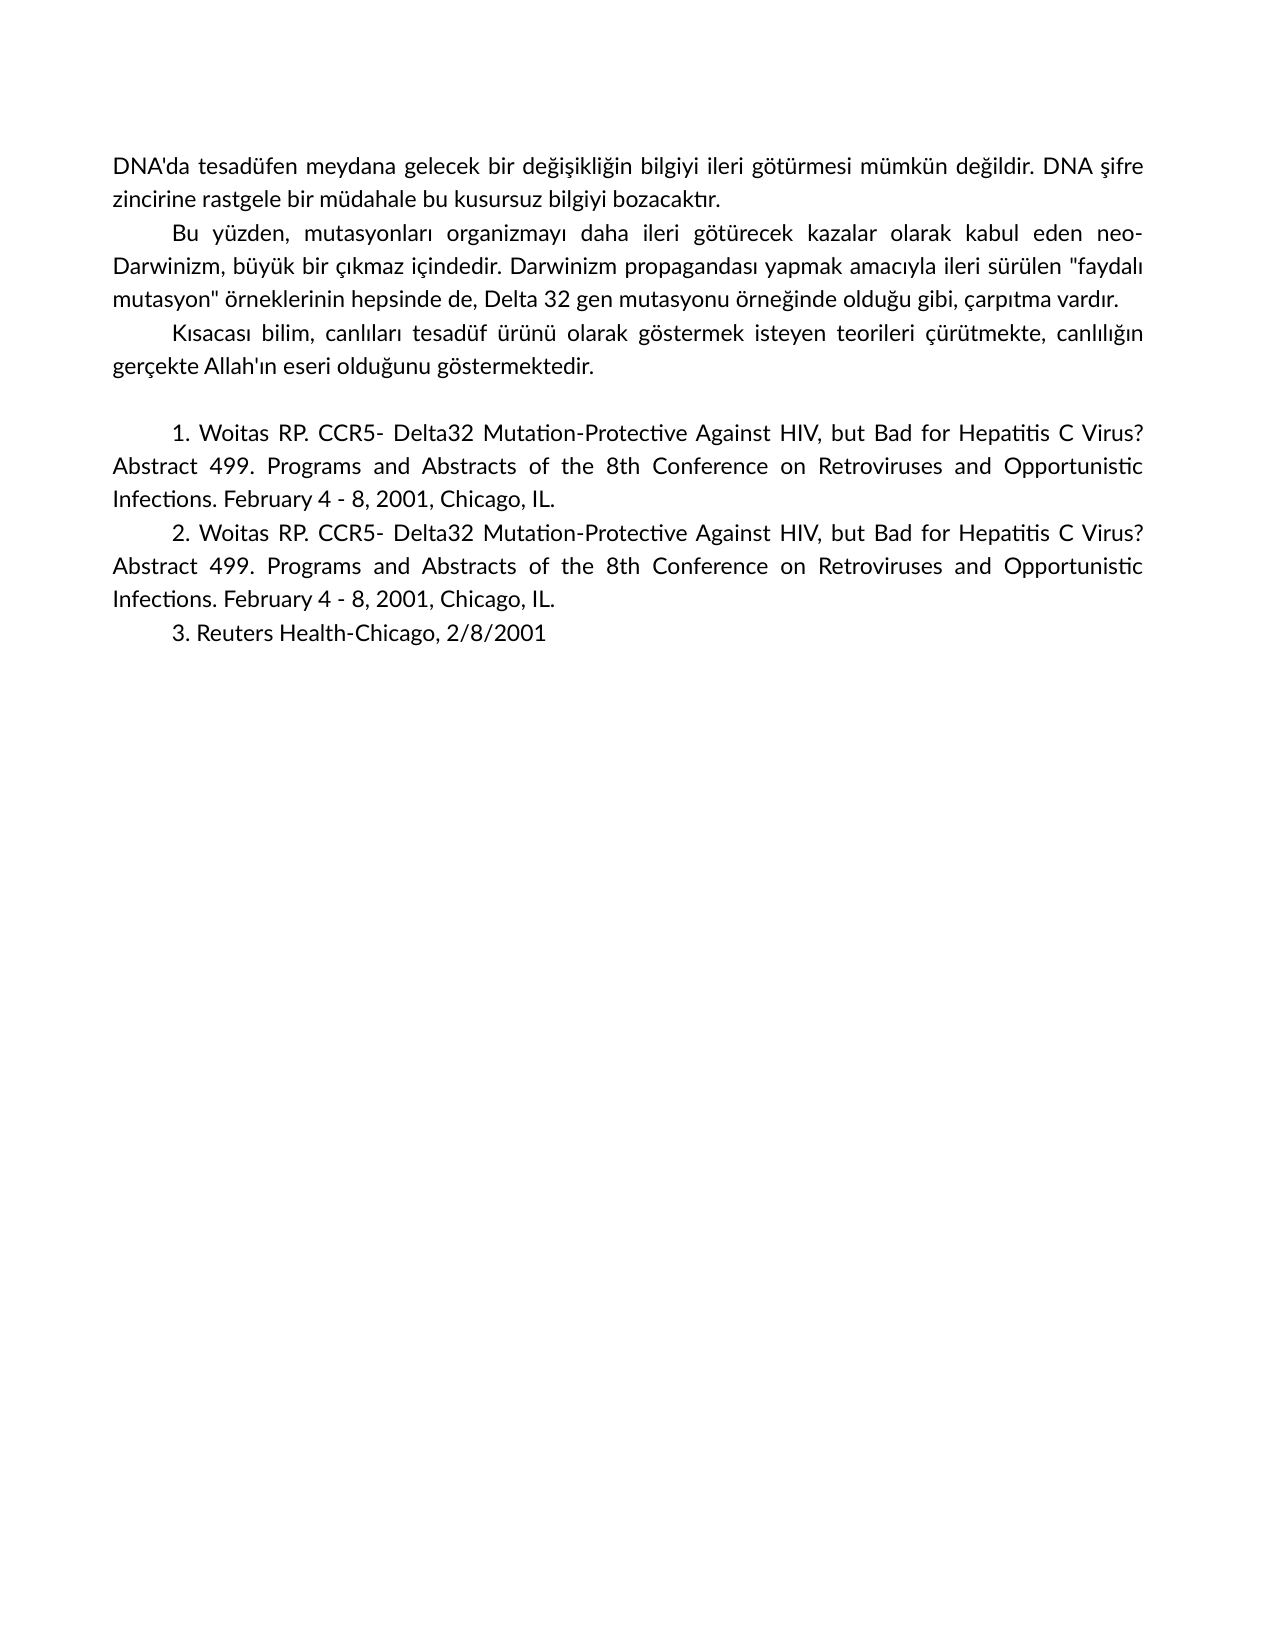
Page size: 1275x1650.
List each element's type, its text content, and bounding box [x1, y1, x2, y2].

text 3. Reuters Health-Chicago, 2/8/2001 [112, 614, 1145, 648]
text DNA'da tesadüfen meydana gelecek bir değişikliğin bilgiyi ileri götürmesi mümkün değildir. DNA şifre zincirine rastgele bir müdahale bu kusursuz bilgiyi bozacaktır. [112, 148, 1145, 214]
text Bu yüzden, mutasyonları organizmayı daha ileri götürecek kazalar olarak kabul eden neo-Darwinizm, büyük bir çıkmaz içindedir. Darwinizm propagandası yapmak amacıyla ileri sürülen "faydalı mutasyon" örneklerinin hepsinde de, Delta 32 gen mutasyonu örneğinde olduğu gibi, çarpıtma vardır. [112, 214, 1145, 314]
text 1. Woitas RP. CCR5- Delta32 Mutation-Protective Against HIV, but Bad for Hepatitis C Virus? Abstract 499. Programs and Abstracts of the 8th Conference on Retroviruses and Opportunistic Infections. February 4 - 8, 2001, Chicago, IL. [112, 414, 1145, 514]
text Kısacası bilim, canlıları tesadüf ürünü olarak göstermek isteyen teorileri çürütmekte, canlılığın gerçekte Allah'ın eseri olduğunu göstermektedir. [112, 314, 1145, 381]
text 2. Woitas RP. CCR5- Delta32 Mutation-Protective Against HIV, but Bad for Hepatitis C Virus? Abstract 499. Programs and Abstracts of the 8th Conference on Retroviruses and Opportunistic Infections. February 4 - 8, 2001, Chicago, IL. [112, 514, 1145, 614]
